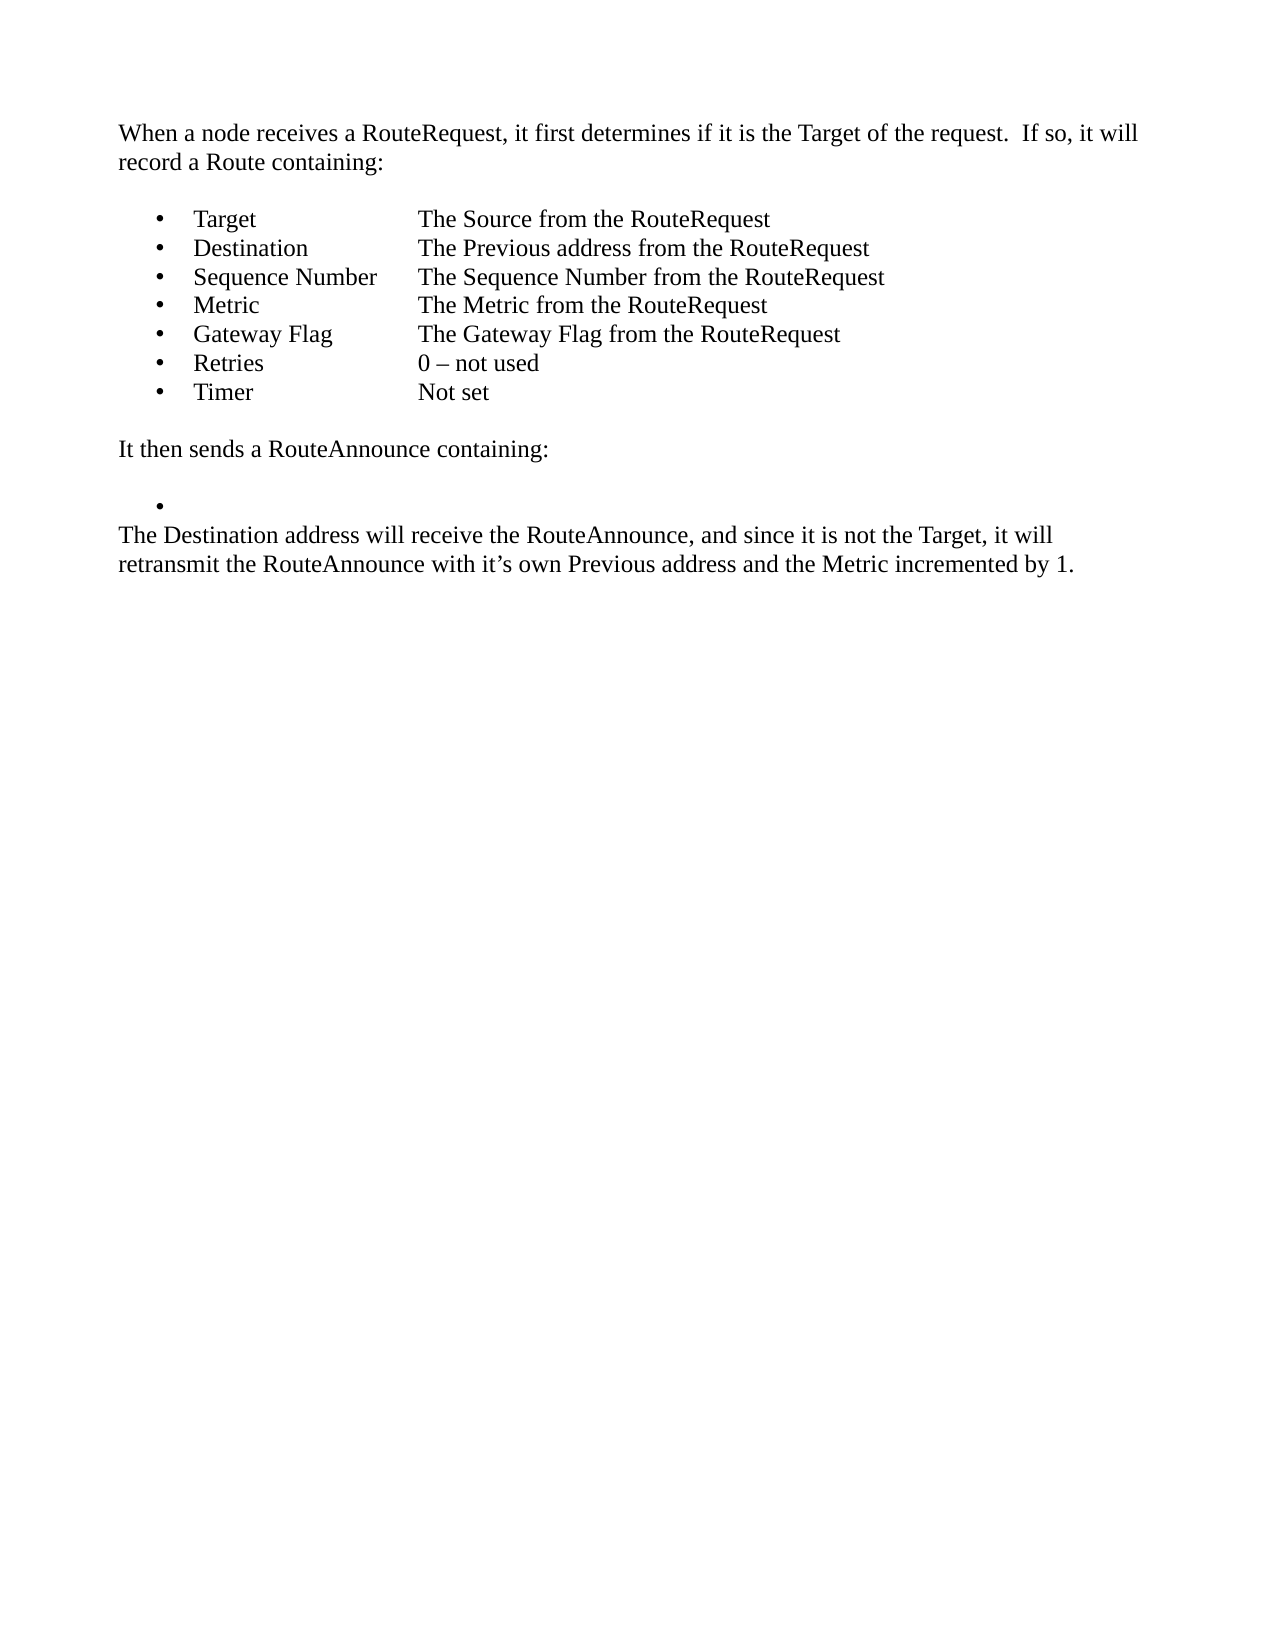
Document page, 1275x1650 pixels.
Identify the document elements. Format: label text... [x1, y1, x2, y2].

text The Destination address will receive the RouteAnnounce, and since it is not the Target, it will retransmit the RouteAnnounce with it’s own Previous address and the Metric incremented by 1. [118, 521, 1157, 578]
list Destination The Previous address from the RouteRequest [156, 233, 1157, 262]
text When a node receives a RouteRequest, it first determines if it is the Target of the request. If so, it will record a Route containing: [118, 118, 1157, 176]
list Metric The Metric from the RouteRequest [156, 291, 1157, 319]
list Sequence Number The Sequence Number from the RouteRequest [156, 262, 1157, 291]
list Gateway Flag The Gateway Flag from the RouteRequest [156, 319, 1157, 348]
list Retries 0 – not used [156, 348, 1157, 377]
list Timer Not set [156, 377, 1157, 406]
list Target The Source from the RouteRequest [156, 204, 1157, 233]
text It then sends a RouteAnnounce containing: [118, 434, 1157, 463]
